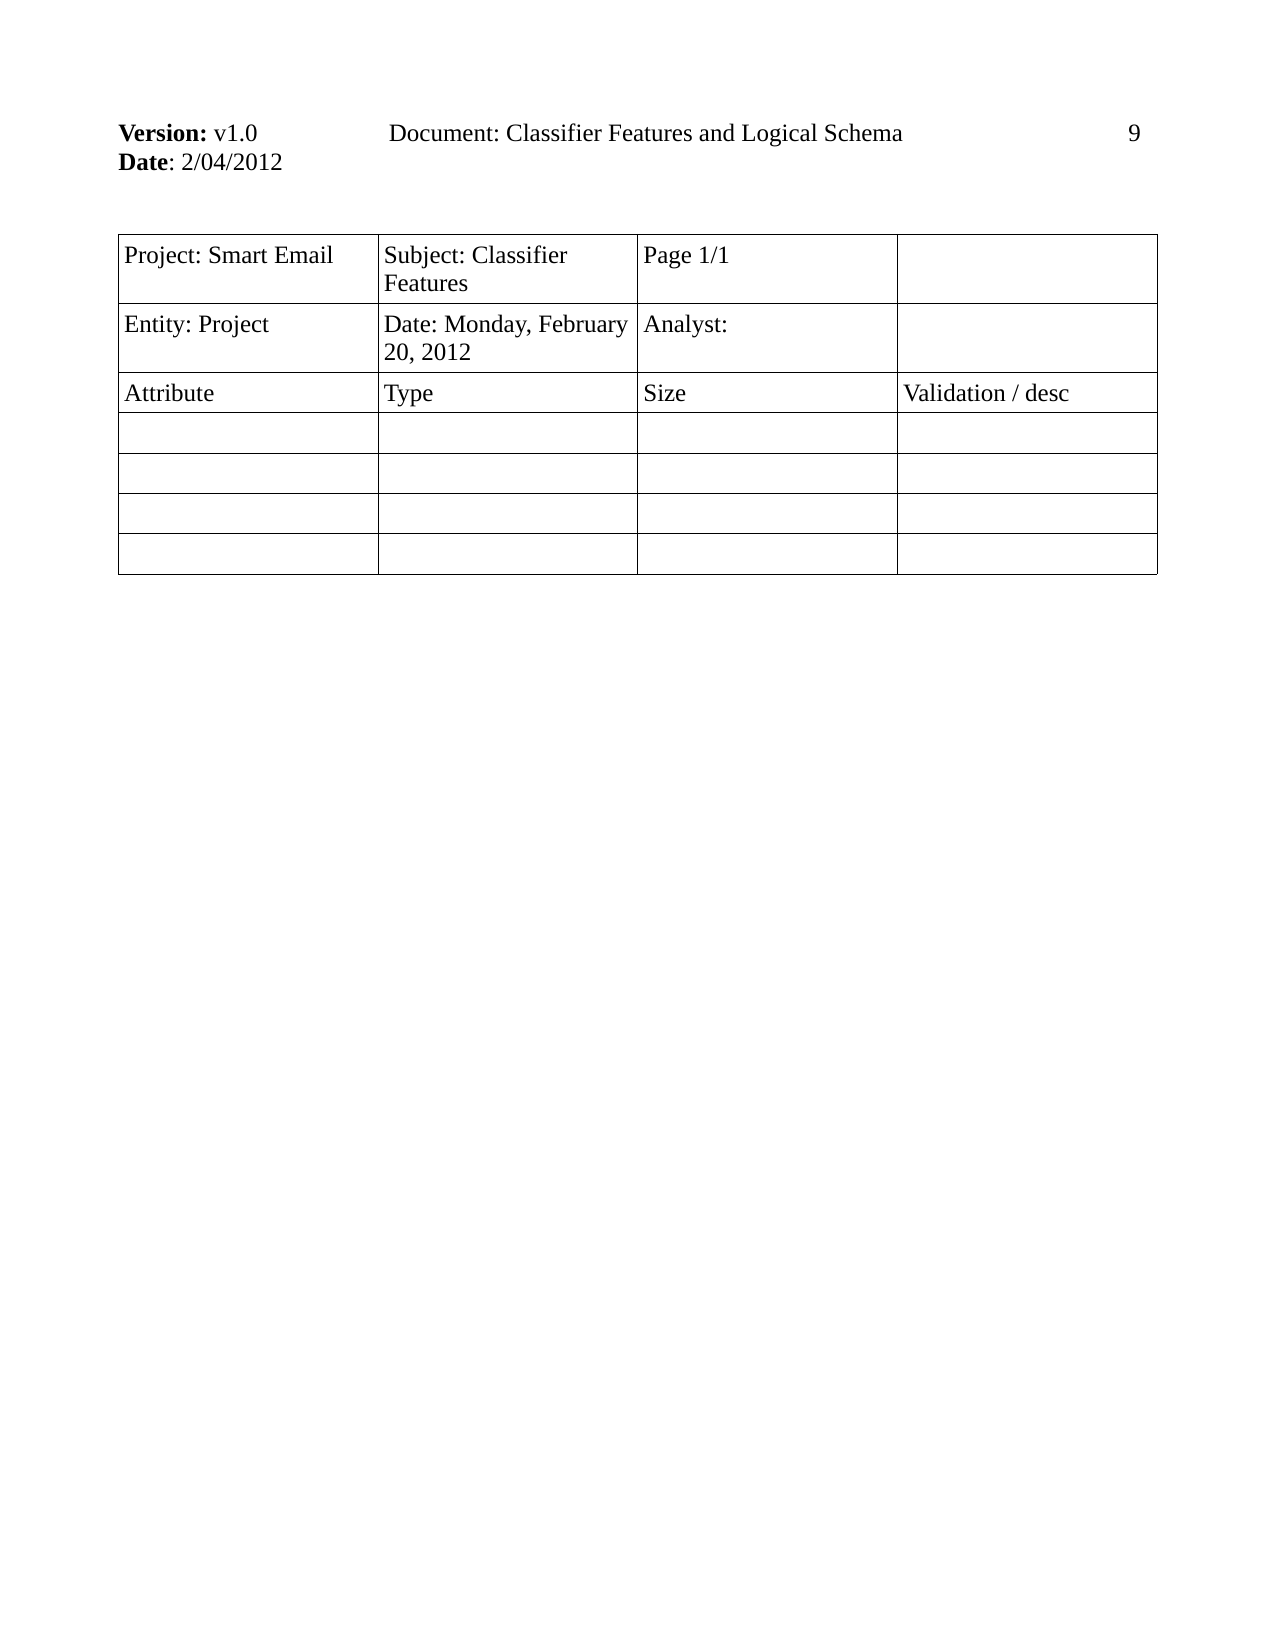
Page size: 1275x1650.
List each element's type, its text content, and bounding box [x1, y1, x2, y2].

table_cell [898, 454, 1157, 493]
table_cell Size [638, 373, 897, 412]
table_header [898, 235, 1157, 303]
table_cell [898, 534, 1157, 573]
table_header Project: Smart Email [119, 235, 378, 303]
table_cell [638, 413, 897, 453]
table_cell [898, 304, 1157, 372]
table_cell [898, 494, 1157, 533]
table_cell Date: Monday, February 20, 2012 [379, 304, 637, 372]
table_cell [638, 454, 897, 493]
table_cell [898, 413, 1157, 453]
table_header Subject: Classifier Features [379, 235, 637, 303]
table_cell Validation / desc [898, 373, 1157, 412]
table_cell Attribute [119, 373, 378, 412]
table_cell [638, 494, 897, 533]
table_cell [119, 494, 378, 533]
table_cell [379, 534, 637, 573]
table_cell [119, 413, 378, 453]
table_cell [638, 534, 897, 573]
table_cell Entity: Project [119, 304, 378, 372]
table_cell [119, 454, 378, 493]
table_header Page 1/1 [638, 235, 897, 303]
table_cell Analyst: [638, 304, 897, 372]
table_cell [379, 494, 637, 533]
table_cell [379, 454, 637, 493]
table_cell [119, 534, 378, 573]
table_cell Type [379, 373, 637, 412]
table_cell [379, 413, 637, 453]
